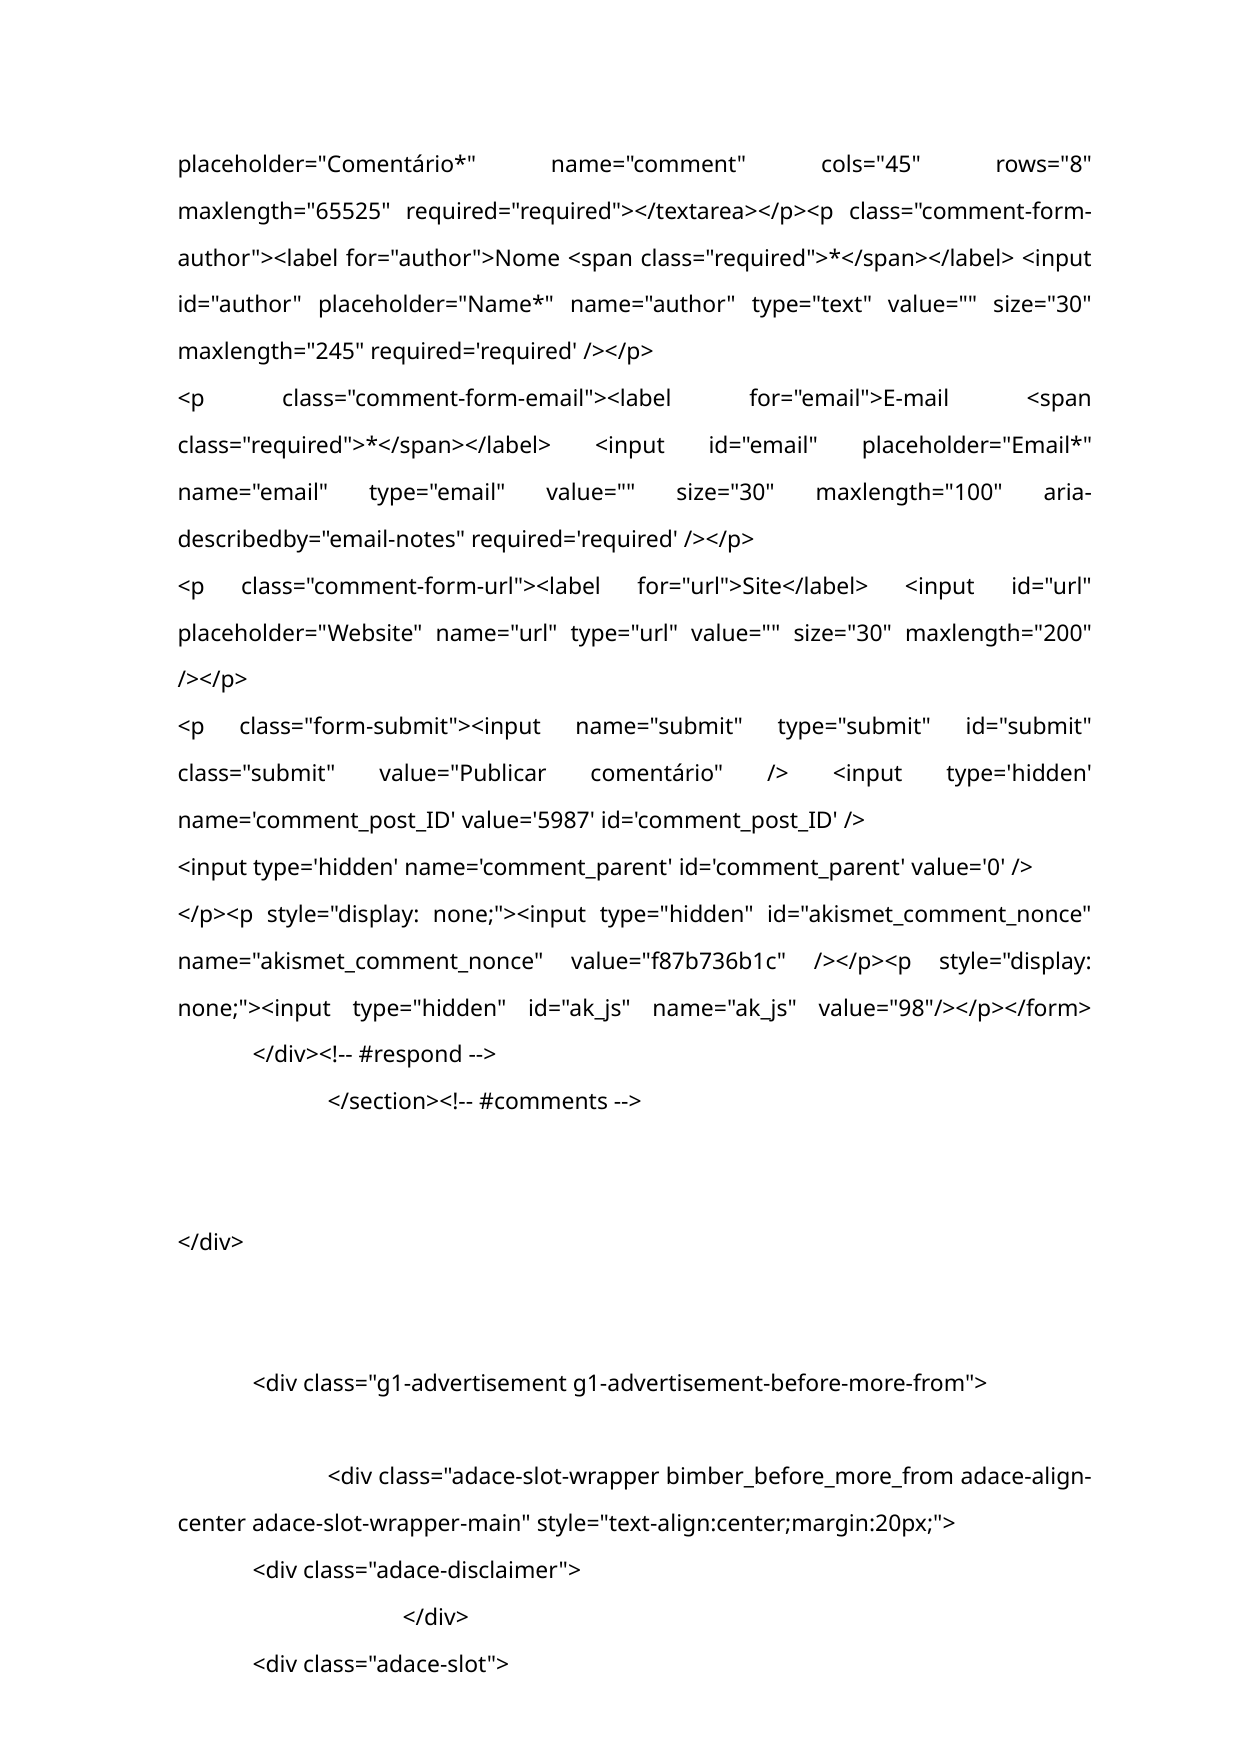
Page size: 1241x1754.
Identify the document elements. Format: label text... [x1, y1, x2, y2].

text </section><!-- #comments --> [177, 1085, 1092, 1116]
text <div class="adace-disclaimer"> [177, 1554, 1092, 1585]
text placeholder="Comentário*" name="comment" cols="45" rows="8" maxlength="65525" required="required"></textarea></p><p class="comment-form-author"><label for="author">Nome <span class="required">*</span></label> <input id="author" placeholder="Name*" name="author" type="text" value="" size="30" maxlength="245" required='required' /></p> [177, 148, 1092, 366]
text </p><p style="display: none;"><input type="hidden" id="akismet_comment_nonce" name="akismet_comment_nonce" value="f87b736b1c" /></p><p style="display: none;"><input type="hidden" id="ak_js" name="ak_js" value="98"/></p></form> </div><!-- #respond --> [177, 898, 1092, 1069]
text <p class="comment-form-url"><label for="url">Site</label> <input id="url" placeholder="Website" name="url" type="url" value="" size="30" maxlength="200" /></p> [177, 569, 1092, 694]
text <input type='hidden' name='comment_parent' id='comment_parent' value='0' /> [177, 851, 1092, 882]
text <div class="adace-slot"> [177, 1648, 1092, 1679]
text </div> [177, 1226, 1092, 1257]
text <p class="comment-form-email"><label for="email">E-mail <span class="required">*</span></label> <input id="email" placeholder="Email*" name="email" type="email" value="" size="30" maxlength="100" aria-describedby="email-notes" required='required' /></p> [177, 382, 1092, 554]
text <p class="form-submit"><input name="submit" type="submit" id="submit" class="submit" value="Publicar comentário" /> <input type='hidden' name='comment_post_ID' value='5987' id='comment_post_ID' /> [177, 710, 1092, 835]
text </div> [177, 1601, 1092, 1632]
text <div class="adace-slot-wrapper bimber_before_more_from adace-align-center adace-slot-wrapper-main" style="text-align:center;margin:20px;"> [177, 1460, 1092, 1538]
text <div class="g1-advertisement g1-advertisement-before-more-from"> [177, 1366, 1092, 1398]
